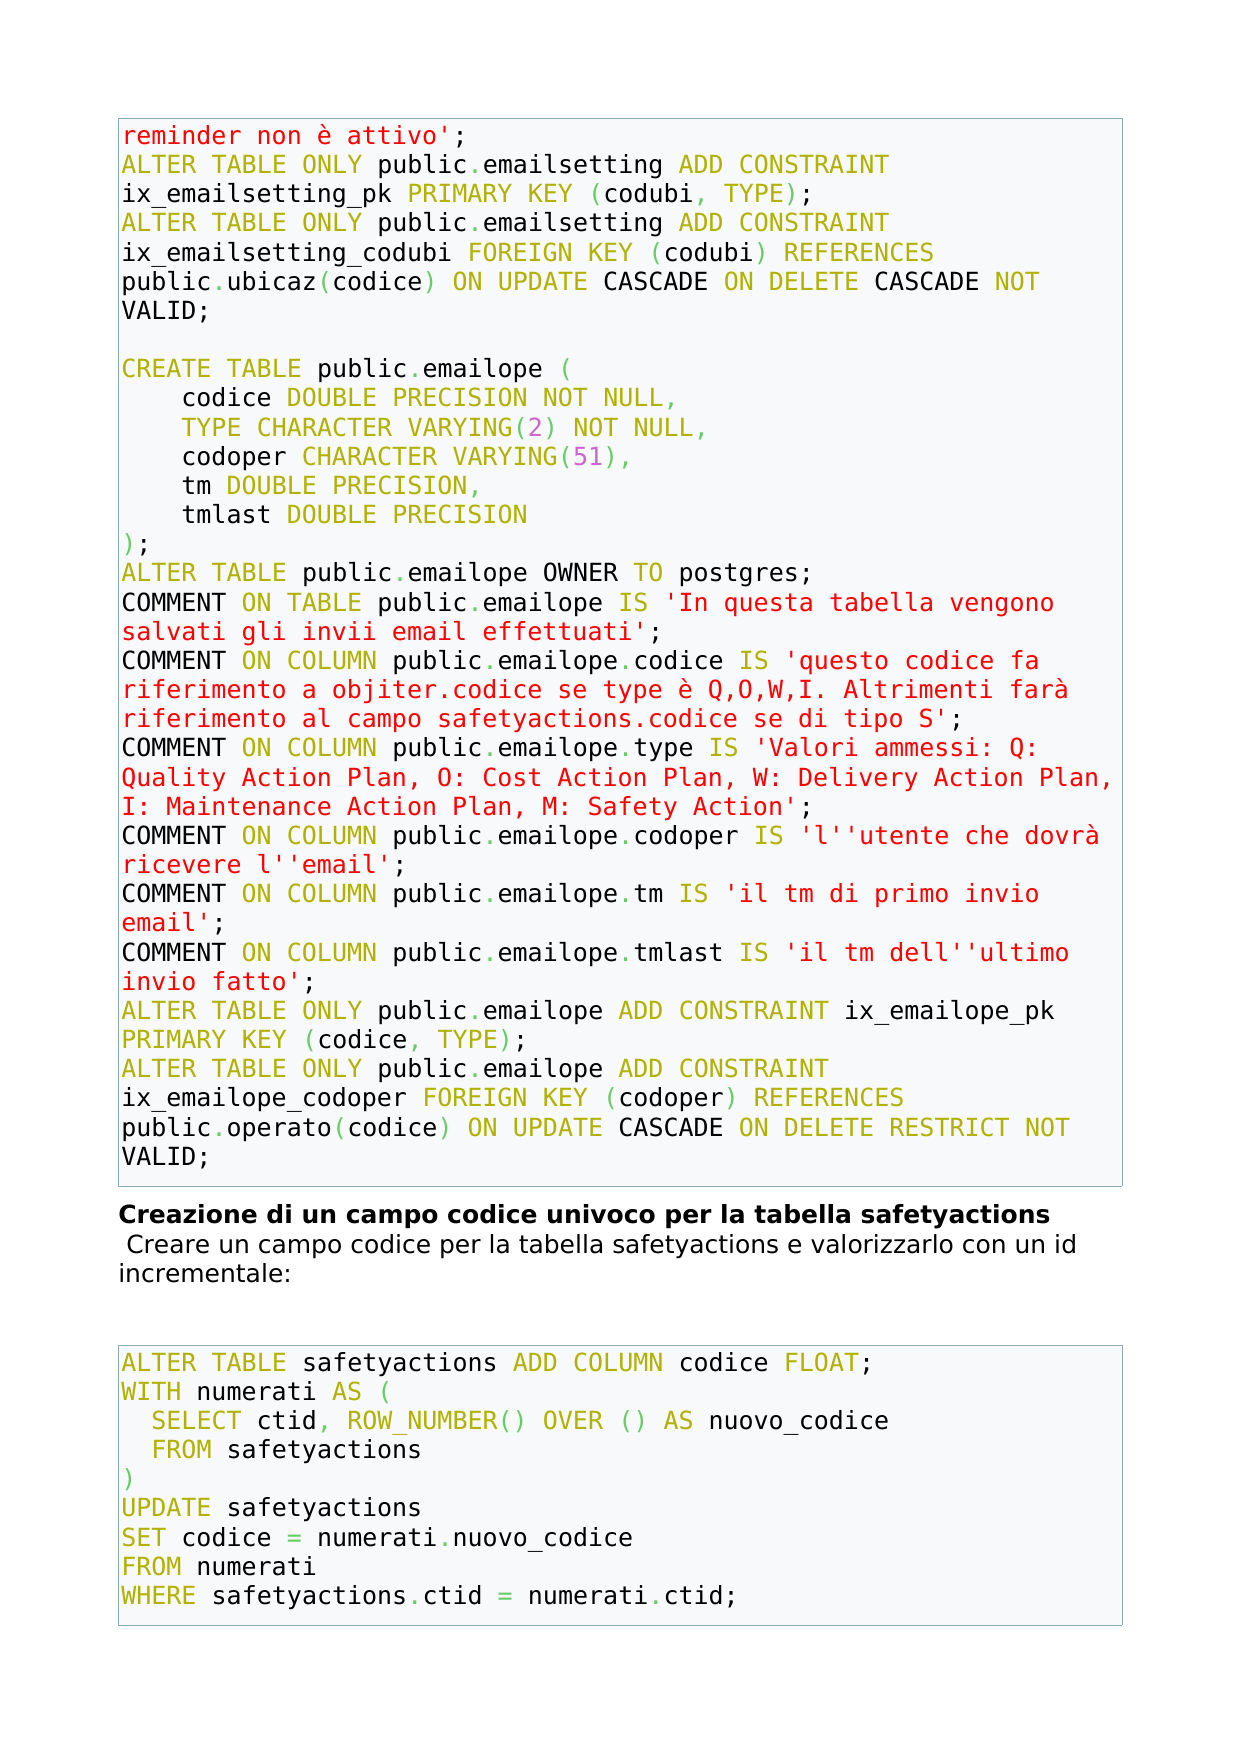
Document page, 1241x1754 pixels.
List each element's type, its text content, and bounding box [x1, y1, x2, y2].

table_header reminder non è attivo'; ALTER TABLE ONLY public.emailsetting ADD CONSTRAINT ix_emailsetting_pk PRIMARY KEY (codubi, TYPE); ALTER TABLE ONLY public.emailsetting ADD CONSTRAINT ix_emailsetting_codubi FOREIGN KEY (codubi) REFERENCES public.ubicaz(codice) ON UPDATE CASCADE ON DELETE CASCADE NOT VALID; CREATE TABLE public.emailope ( codice DOUBLE PRECISION NOT NULL, TYPE CHARACTER VARYING(2) NOT NULL, codoper CHARACTER VARYING(51), tm DOUBLE PRECISION, tmlast DOUBLE PRECISION ); ALTER TABLE public.emailope OWNER TO postgres; COMMENT ON TABLE public.emailope IS 'In questa tabella vengono salvati gli invii email effettuati'; COMMENT ON COLUMN public.emailope.codice IS 'questo codice fa riferimento a objiter.codice se type è Q,O,W,I. Altrimenti farà riferimento al campo safetyactions.codice se di tipo S'; COMMENT ON COLUMN public.emailope.type IS 'Valori ammessi: Q: Quality Action Plan, O: Cost Action Plan, W: Delivery Action Plan, I: Maintenance Action Plan, M: Safety Action'; COMMENT ON COLUMN public.emailope.codoper IS 'l''utente che dovrà ricevere l''email'; COMMENT ON COLUMN public.emailope.tm IS 'il tm di primo invio email'; COMMENT ON COLUMN public.emailope.tmlast IS 'il tm dell''ultimo invio fatto'; ALTER TABLE ONLY public.emailope ADD CONSTRAINT ix_emailope_pk PRIMARY KEY (codice, TYPE); ALTER TABLE ONLY public.emailope ADD CONSTRAINT ix_emailope_codoper FOREIGN KEY (codoper) REFERENCES public.operato(codice) ON UPDATE CASCADE ON DELETE RESTRICT NOT VALID; [119, 119, 1122, 1186]
text Creazione di un campo codice univoco per la tabella safetyactions Creare un campo codice per la tabella safetyactions e valorizzarlo con un id incrementale: [118, 1201, 1122, 1317]
table_header ALTER TABLE safetyactions ADD COLUMN codice FLOAT; WITH numerati AS ( SELECT ctid, ROW_NUMBER() OVER () AS nuovo_codice FROM safetyactions ) UPDATE safetyactions SET codice = numerati.nuovo_codice FROM numerati WHERE safetyactions.ctid = numerati.ctid; [119, 1346, 1122, 1625]
